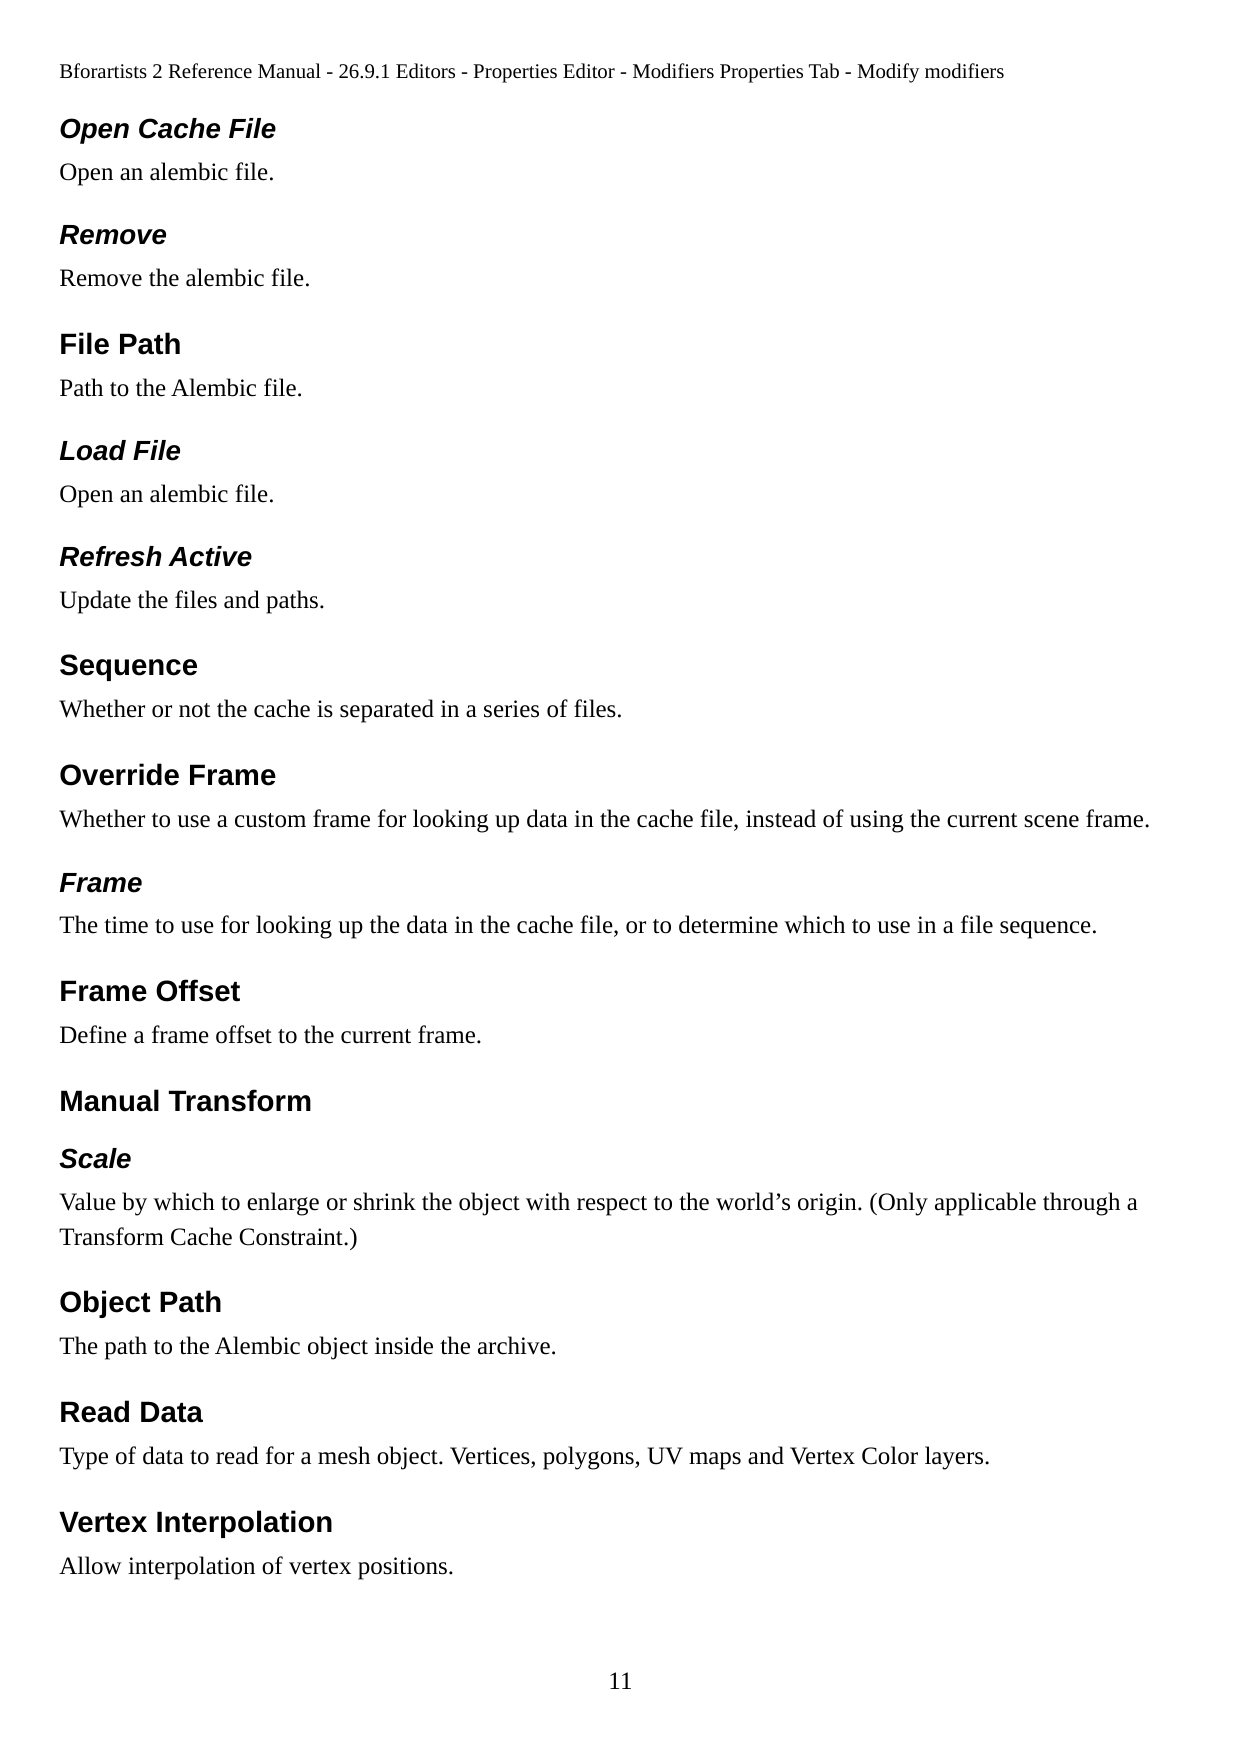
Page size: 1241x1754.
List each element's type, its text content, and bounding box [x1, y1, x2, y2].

text The path to the Alembic object inside the archive. [59, 1331, 1181, 1360]
subtitle Remove [59, 218, 1181, 250]
text Open an alembic file. [59, 157, 1181, 186]
text Update the files and paths. [59, 585, 1181, 613]
text Value by which to enlarge or shrink the object with respect to the world’s origin. (Only applicable through a Transform Cache Constraint.) [59, 1187, 1181, 1250]
subtitle Load File [59, 434, 1181, 466]
subtitle Object Path [59, 1285, 1181, 1319]
text Whether or not the cache is separated in a series of files. [59, 694, 1181, 723]
text Remove the alembic file. [59, 263, 1181, 292]
text Path to the Alembic file. [59, 373, 1181, 402]
text Open an alembic file. [59, 479, 1181, 507]
subtitle Refresh Active [59, 540, 1181, 572]
subtitle Frame Offset [59, 974, 1181, 1008]
subtitle Sequence [59, 648, 1181, 682]
text The time to use for looking up the data in the cache file, or to determine which to use in a file sequence. [59, 910, 1181, 939]
subtitle Frame [59, 866, 1181, 898]
subtitle Override Frame [59, 758, 1181, 792]
subtitle File Path [59, 327, 1181, 360]
text Type of data to read for a mesh object. Vertices, polygons, UV maps and Vertex Color layers. [59, 1441, 1181, 1470]
subtitle Vertex Interpolation [59, 1505, 1181, 1539]
subtitle Scale [59, 1143, 1181, 1174]
text Allow interpolation of vertex positions. [59, 1551, 1181, 1580]
subtitle Open Cache File [59, 113, 1181, 144]
text Whether to use a custom frame for looking up data in the cache file, instead of using the current scene frame. [59, 804, 1181, 833]
text Define a frame offset to the current frame. [59, 1020, 1181, 1049]
subtitle Read Data [59, 1395, 1181, 1429]
subtitle Manual Transform [59, 1084, 1181, 1118]
